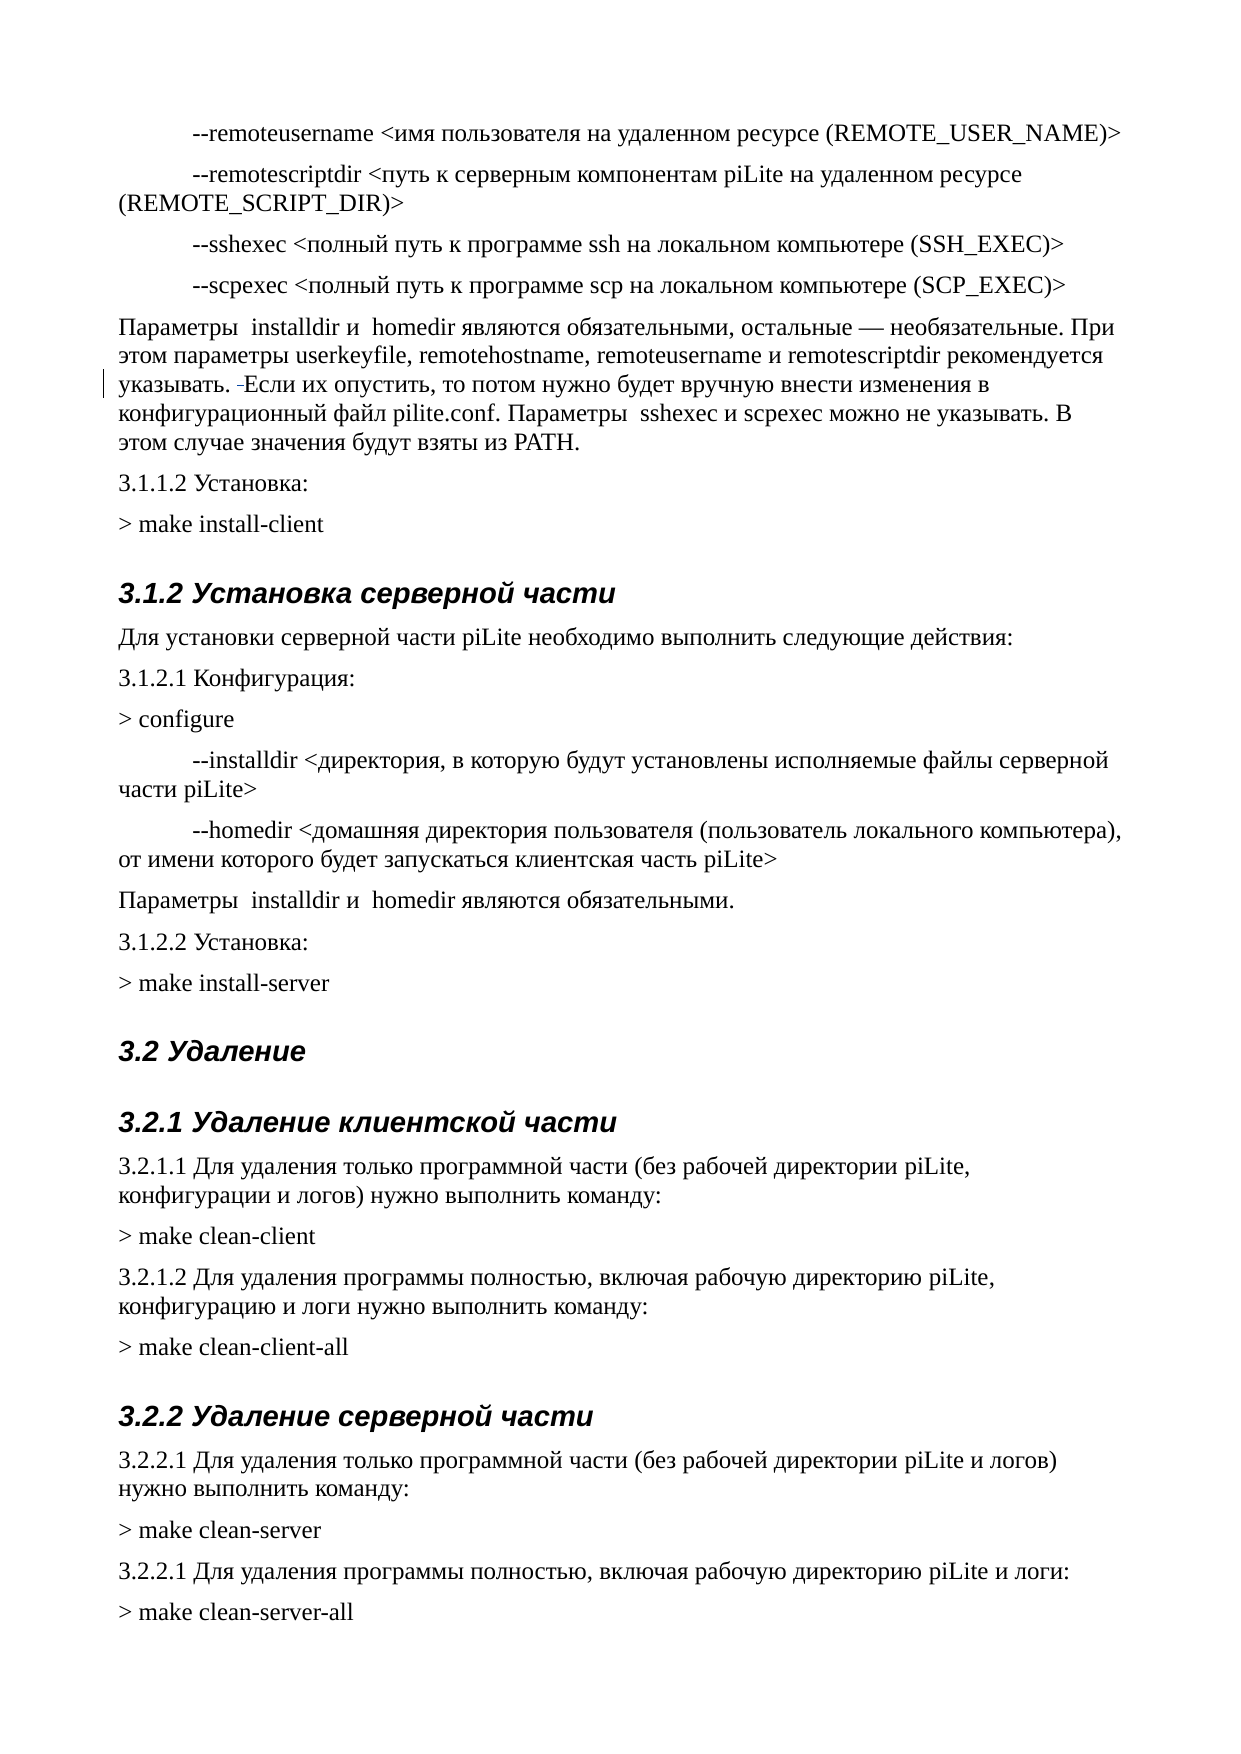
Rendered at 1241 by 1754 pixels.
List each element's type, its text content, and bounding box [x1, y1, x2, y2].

subtitle 3.2.2 Удаление серверной части [118, 1399, 1122, 1432]
text > make install-client [118, 509, 1122, 538]
text Параметры installdir и homedir являются обязательными. [118, 885, 1122, 914]
subtitle 3.2.1 Удаление клиентской части [118, 1105, 1122, 1139]
text Параметры installdir и homedir являются обязательными, остальные — необязательные. При этом параметры userkeyfile, remotehostname, remoteusername и remotescriptdir рекомендуется указывать. Если их опустить, то потом нужно будет вручную внести изменения в конфигурационный файл pilite.conf. Параметры sshexec и scpexec можно не указывать. В этом случае значения будут взяты из PATH. [118, 312, 1122, 456]
text > configure [118, 704, 1122, 733]
text 3.2.2.1 Для удаления только программной части (без рабочей директории piLite и логов) нужно выполнить команду: [118, 1445, 1122, 1502]
text --homedir <домашняя директория пользователя (пользователь локального компьютера), от имени которого будет запускаться клиентская часть piLite> [118, 815, 1122, 873]
subtitle 3.2 Удаление [118, 1034, 1122, 1068]
text --remoteusername <имя пользователя на удаленном ресурсе (REMOTE_USER_NAME)> [118, 118, 1122, 147]
text 3.2.1.1 Для удаления только программной части (без рабочей директории piLite, конфигурации и логов) нужно выполнить команду: [118, 1151, 1122, 1209]
text 3.1.1.2 Установка: [118, 468, 1122, 497]
text 3.1.2.2 Установка: [118, 927, 1122, 955]
text 3.1.2.1 Конфигурация: [118, 663, 1122, 692]
text 3.2.2.1 Для удаления программы полностью, включая рабочую директорию piLite и логи: [118, 1556, 1122, 1585]
text Для установки серверной части piLite необходимо выполнить следующие действия: [118, 622, 1122, 650]
text > make clean-client [118, 1221, 1122, 1250]
text > make clean-client-all [118, 1332, 1122, 1361]
text > make install-server [118, 968, 1122, 997]
text --installdir <директория, в которую будут установлены исполняемые файлы серверной части piLite> [118, 745, 1122, 803]
text --scpexec <полный путь к программе scp на локальном компьютере (SCP_EXEC)> [118, 271, 1122, 299]
text > make clean-server [118, 1515, 1122, 1543]
text --sshexec <полный путь к программе ssh на локальном компьютере (SSH_EXEC)> [118, 229, 1122, 258]
subtitle 3.1.2 Установка серверной части [118, 576, 1122, 609]
text --remotescriptdir <путь к серверным компонентам piLite на удаленном ресурсе (REMOTE_SCRIPT_DIR)> [118, 159, 1122, 217]
text > make clean-server-all [118, 1597, 1122, 1626]
text 3.2.1.2 Для удаления программы полностью, включая рабочую директорию piLite, конфигурацию и логи нужно выполнить команду: [118, 1262, 1122, 1320]
